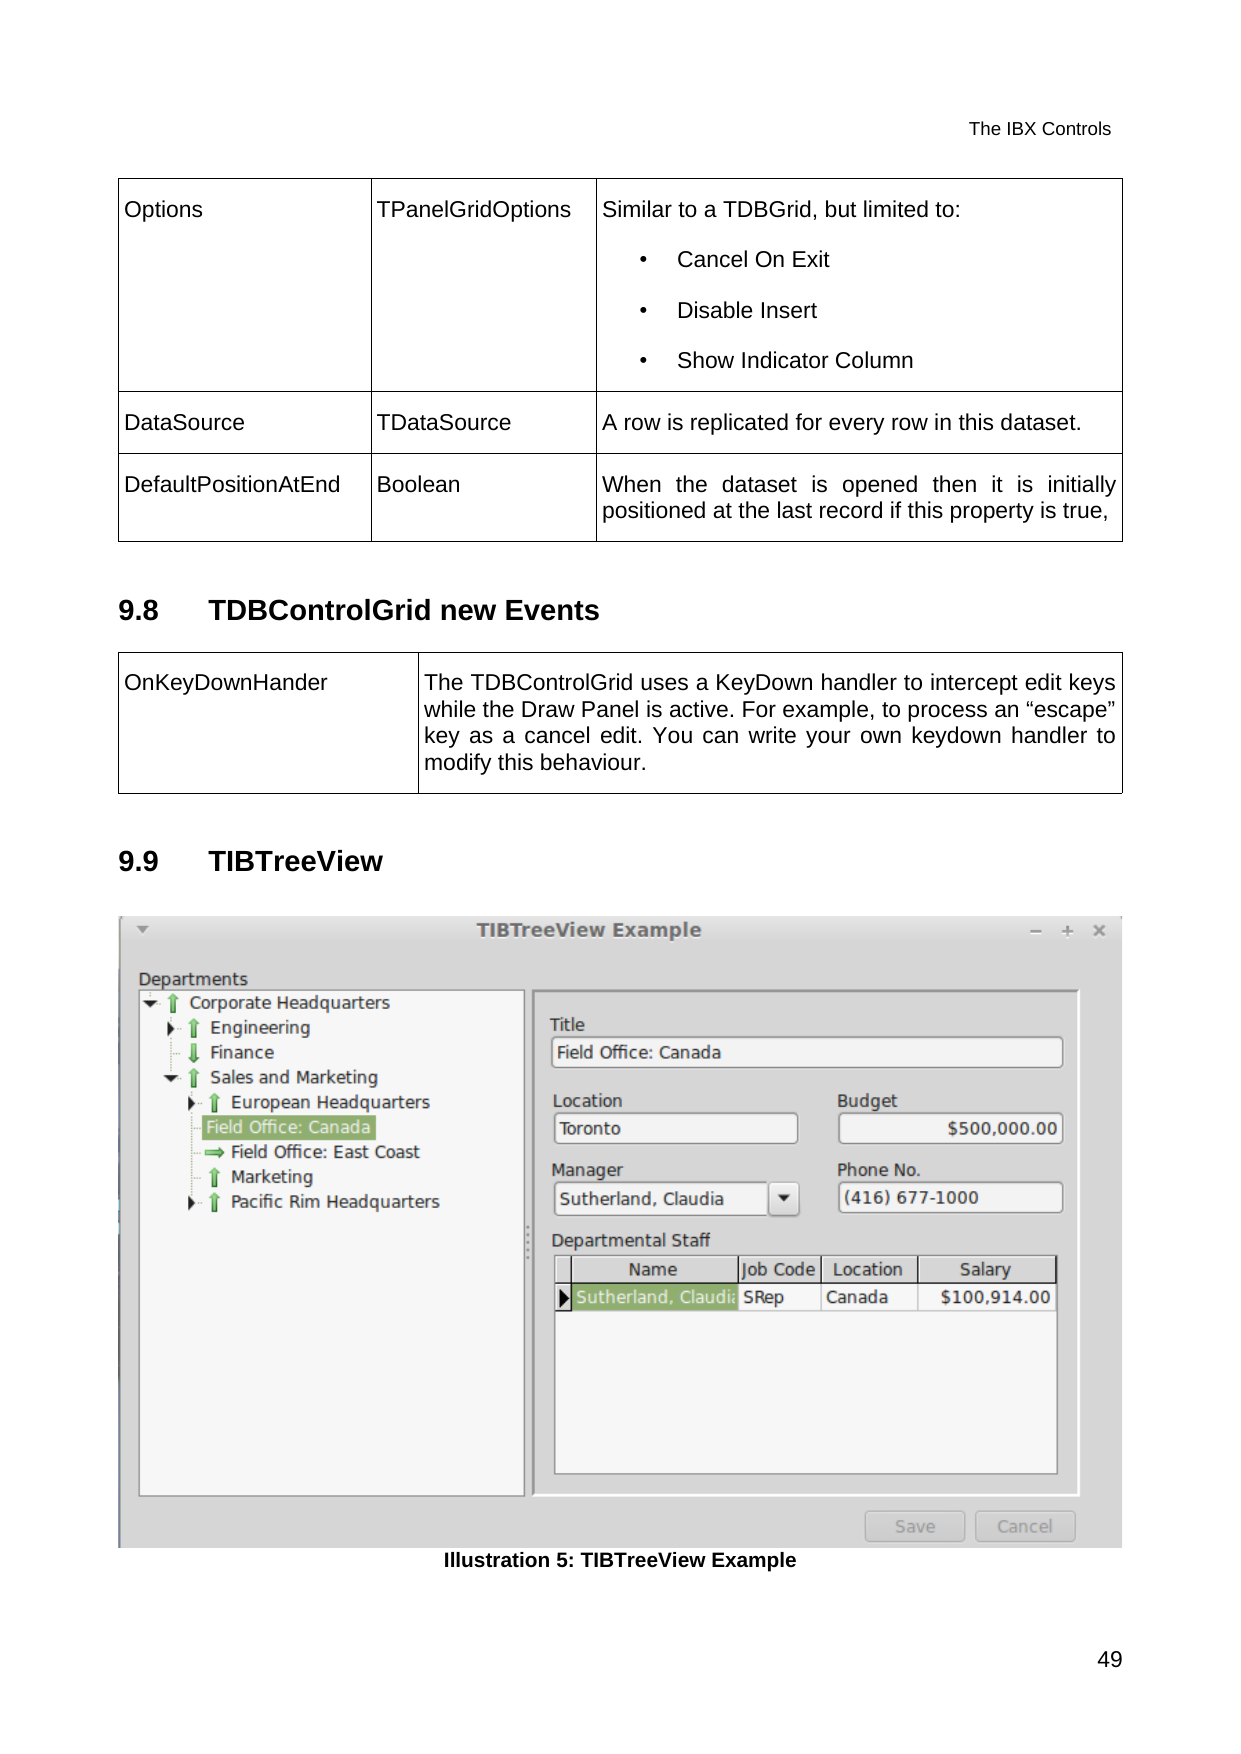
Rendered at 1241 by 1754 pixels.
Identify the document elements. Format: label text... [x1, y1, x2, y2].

subtitle TDBControlGrid new Events [118, 592, 1122, 626]
table_cell TPanelGridOptions [372, 179, 596, 391]
table_cell DefaultPositionAtEnd [119, 454, 371, 541]
table_cell When the dataset is opened then it is initially positioned at the last record if this property is true, [597, 454, 1122, 541]
table_cell A row is replicated for every row in this dataset. [597, 392, 1122, 453]
subtitle TIBTreeView [118, 844, 1122, 878]
table_cell TDataSource [372, 392, 596, 453]
table_header The TDBControlGrid uses a KeyDown handler to intercept edit keys while the Draw Panel is active. For example, to process an “escape” key as a cancel edit. You can write your own keydown handler to modify this behaviour. [419, 653, 1122, 792]
table_cell Similar to a TDBGrid, but limited to: Cancel On Exit Disable Insert Show Indicator Column [597, 179, 1122, 391]
table_cell Boolean [372, 454, 596, 541]
table_cell DataSource [119, 392, 371, 453]
table_cell Options [119, 179, 371, 391]
text Illustration 5: TIBTreeView Example [118, 1548, 1122, 1572]
table_header OnKeyDownHander [119, 653, 418, 792]
picture [118, 916, 1123, 1548]
